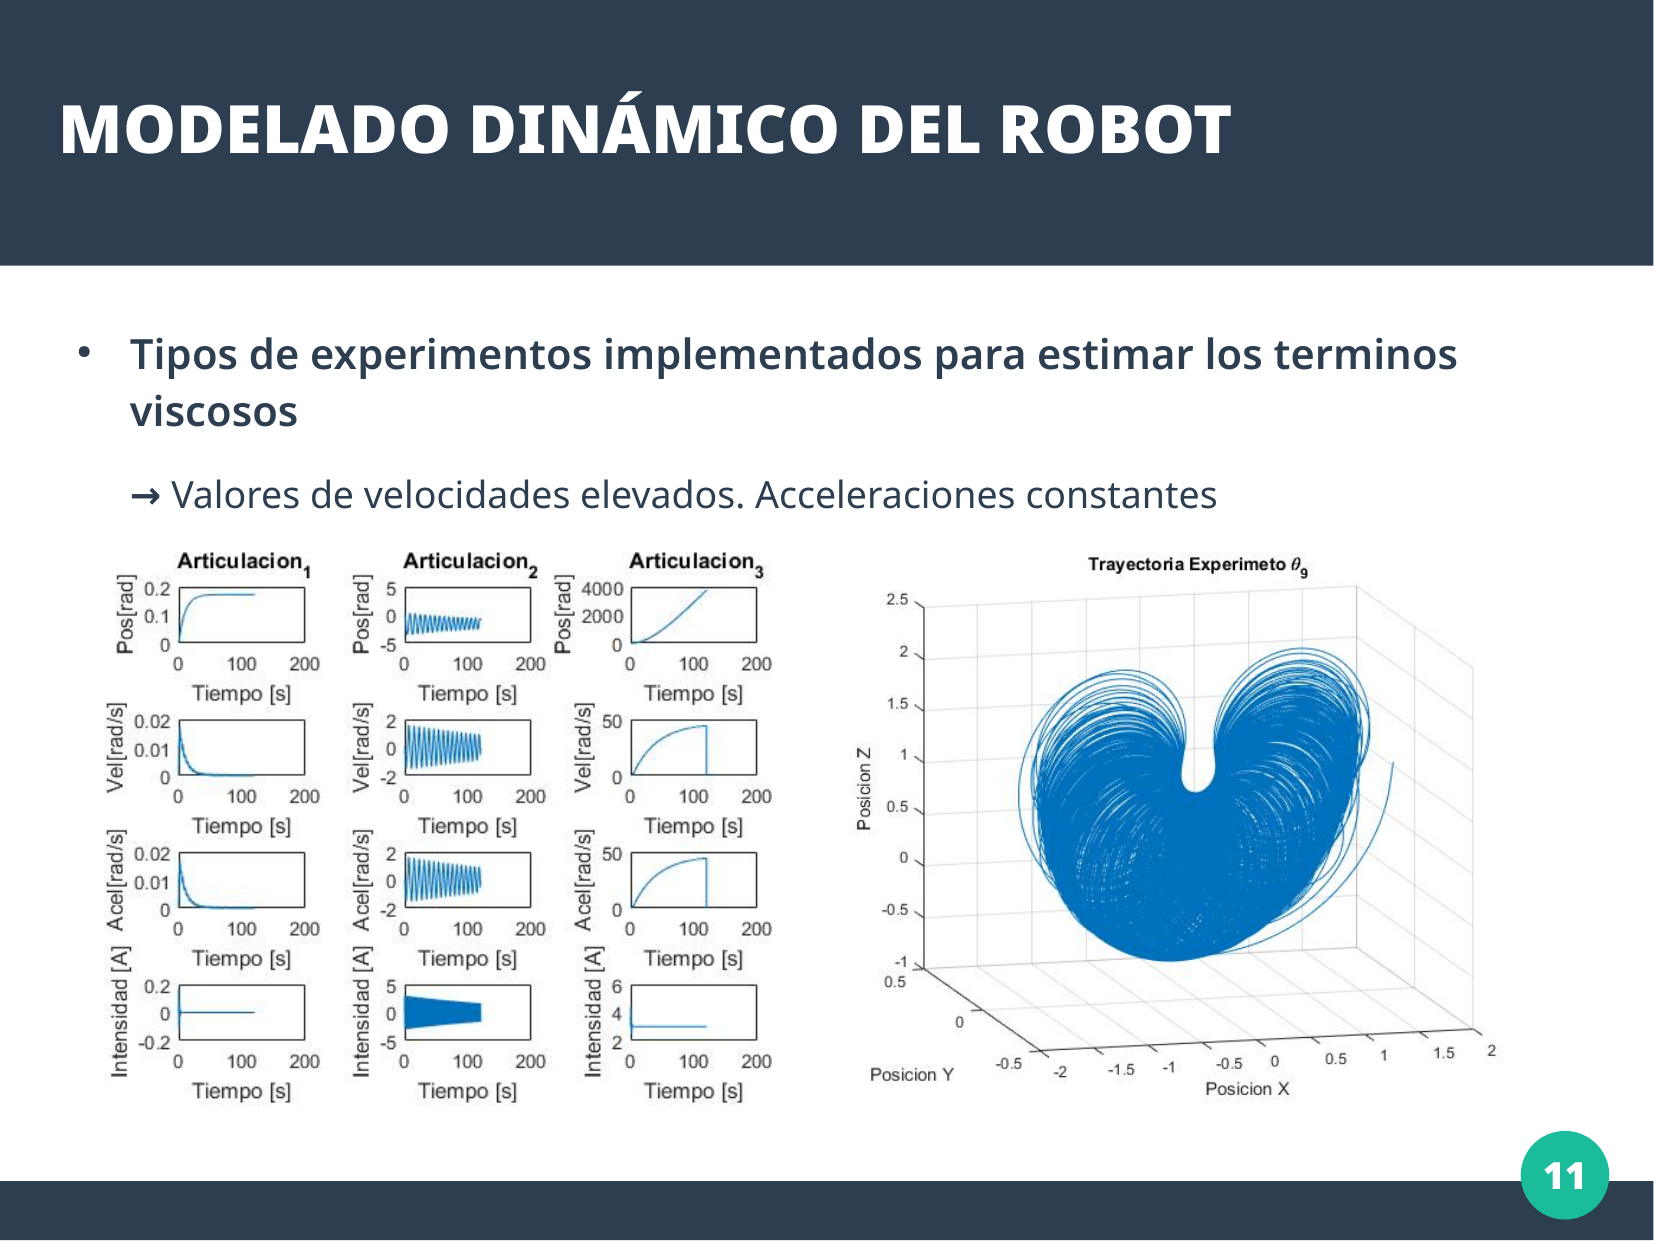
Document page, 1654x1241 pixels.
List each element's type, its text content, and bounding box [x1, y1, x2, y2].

picture [35, 541, 1541, 1146]
title MODELADO DINÁMICO DEL ROBOT [59, 49, 1595, 207]
list Tipos de experimentos implementados para estimar los terminos viscosos → Valores de velocidades elevados. Acceleraciones constantes [59, 324, 1595, 1152]
